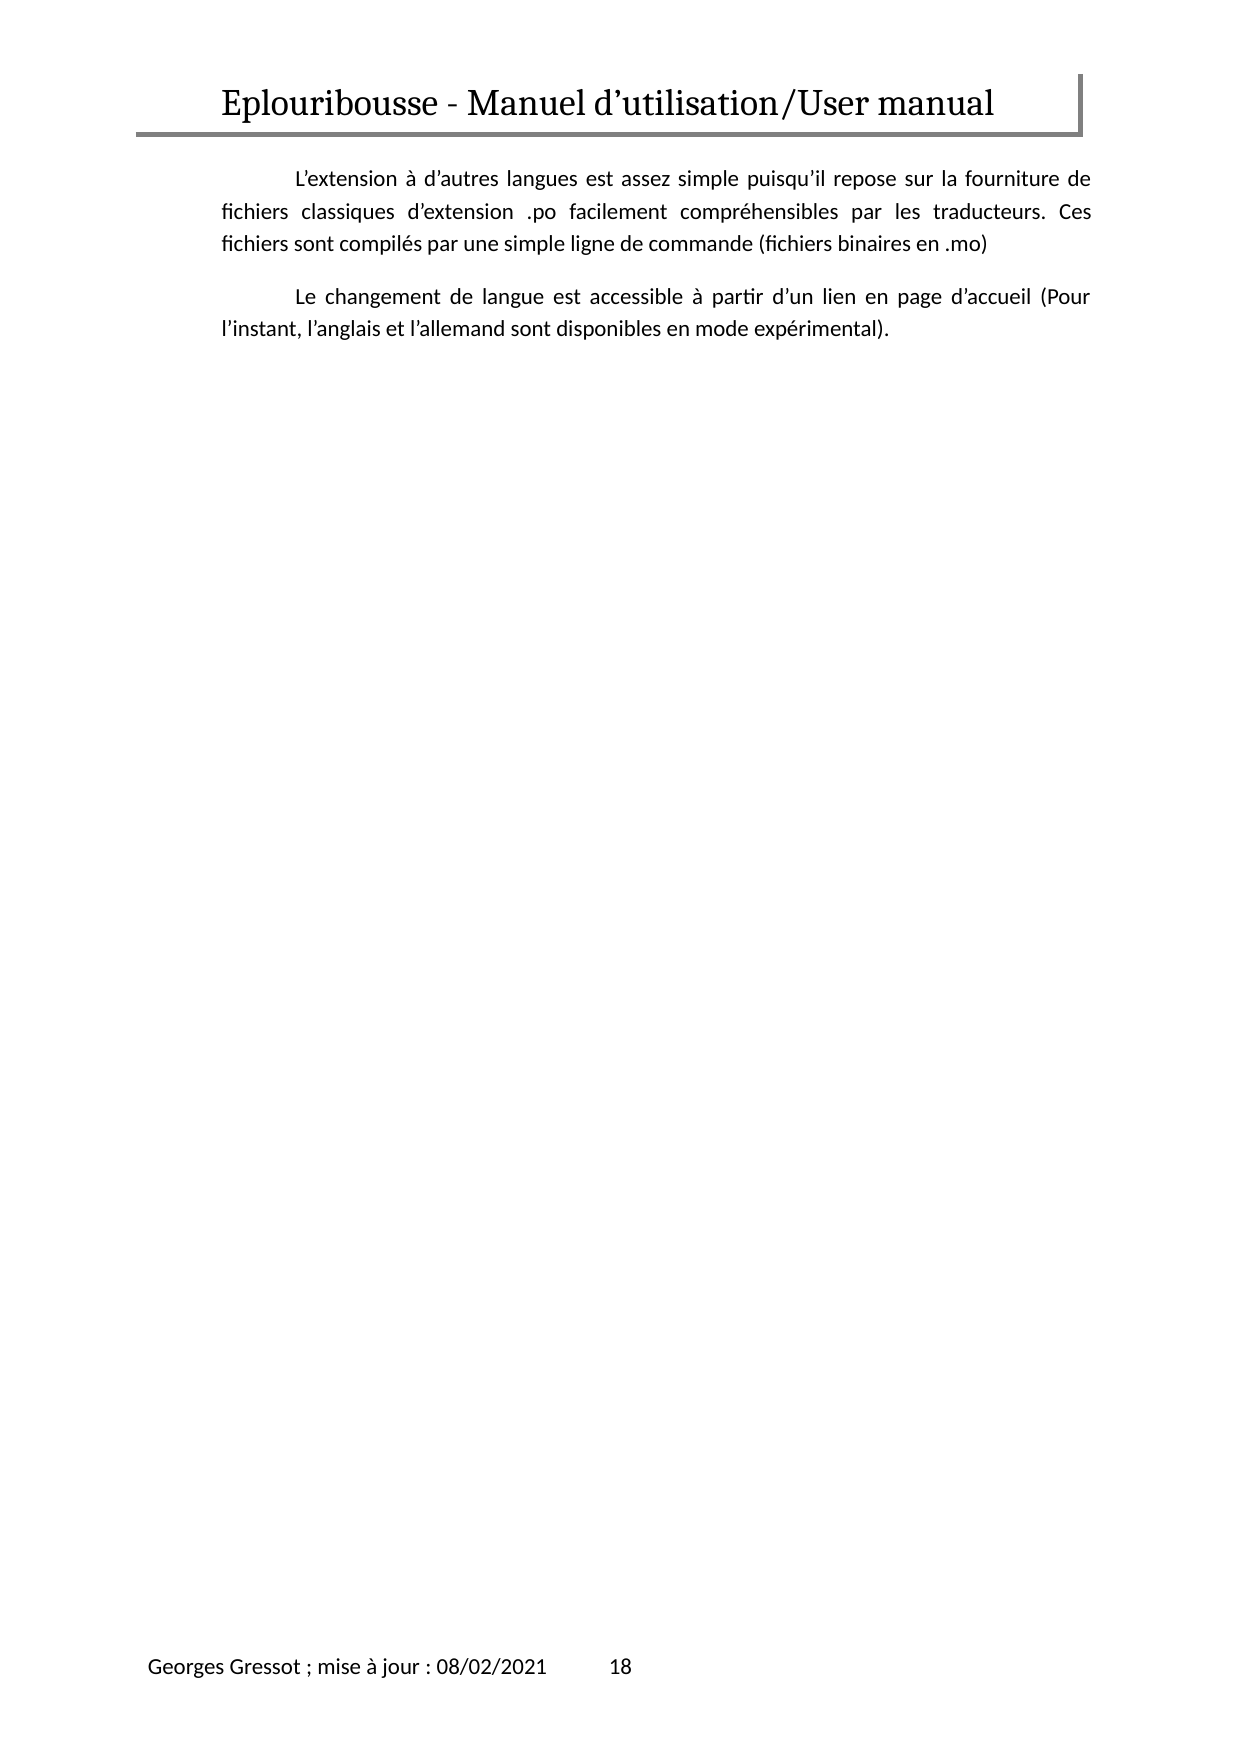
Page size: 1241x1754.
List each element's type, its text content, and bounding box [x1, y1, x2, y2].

text L’extension à d’autres langues est assez simple puisqu’il repose sur la fourniture de fichiers classiques d’extension .po facilement compréhensibles par les traducteurs. Ces fichiers sont compilés par une simple ligne de commande (fichiers binaires en .mo) [221, 164, 1093, 257]
text Le changement de langue est accessible à partir d’un lien en page d’accueil (Pour l’instant, l’anglais et l’allemand sont disponibles en mode expérimental). [221, 282, 1093, 342]
